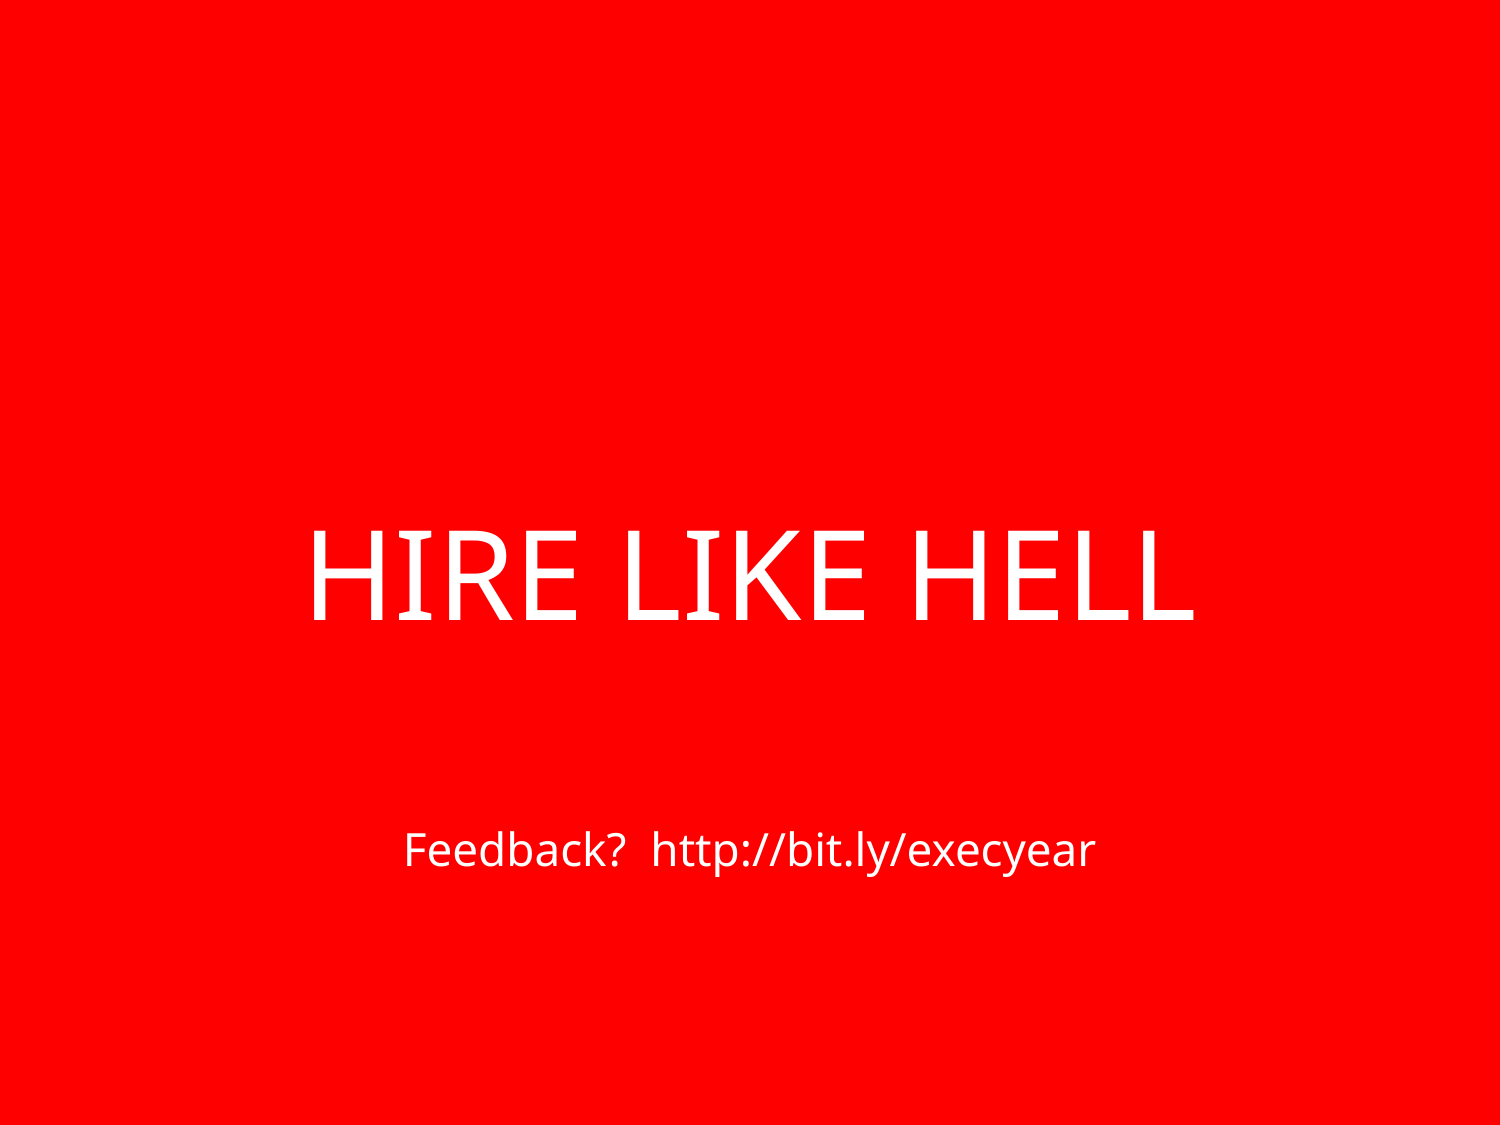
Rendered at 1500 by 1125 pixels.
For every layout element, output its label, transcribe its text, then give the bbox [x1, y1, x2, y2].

list HIRE LIKE HELL [0, 487, 1500, 781]
